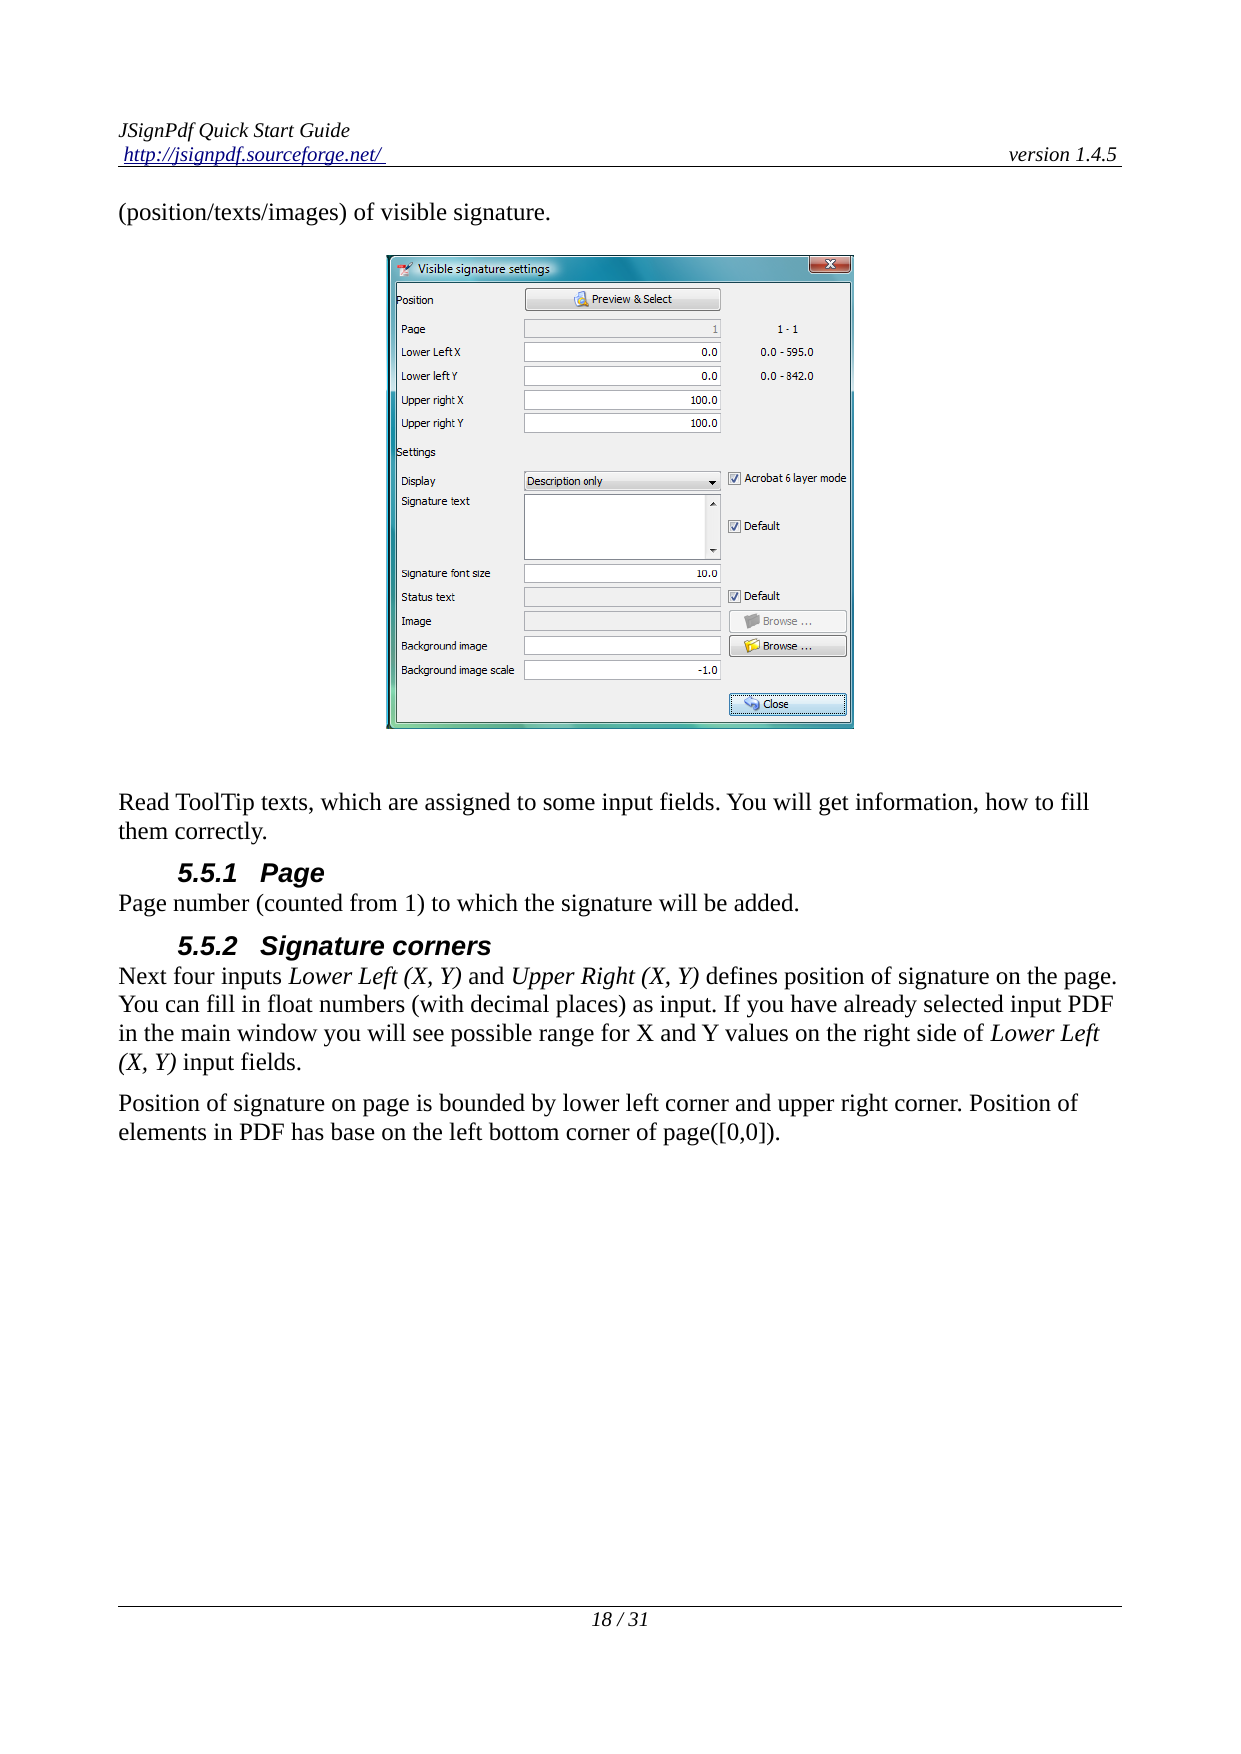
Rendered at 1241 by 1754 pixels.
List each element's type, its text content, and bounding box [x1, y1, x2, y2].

text (position/texts/images) of visible signature. [118, 197, 1122, 226]
text Position of signature on page is bounded by lower left corner and upper right corner. Position of elements in PDF has base on the left bottom corner of page([0,0]). [118, 1088, 1122, 1146]
text Next four inputs Lower Left (X, Y) and Upper Right (X, Y) defines position of signature on the page. You can fill in float numbers (with decimal places) as input. If you have already selected input PDF in the main window you will see possible range for X and Y values on the right side of Lower Left (X, Y) input fields. [118, 961, 1122, 1076]
subtitle Page [177, 857, 1122, 888]
subtitle Signature corners [177, 929, 1122, 961]
text Read ToolTip texts, which are assigned to some input fields. You will get information, how to fill them correctly. [118, 787, 1122, 844]
picture [386, 255, 854, 729]
text Page number (counted from 1) to which the signature will be added. [118, 888, 1122, 917]
